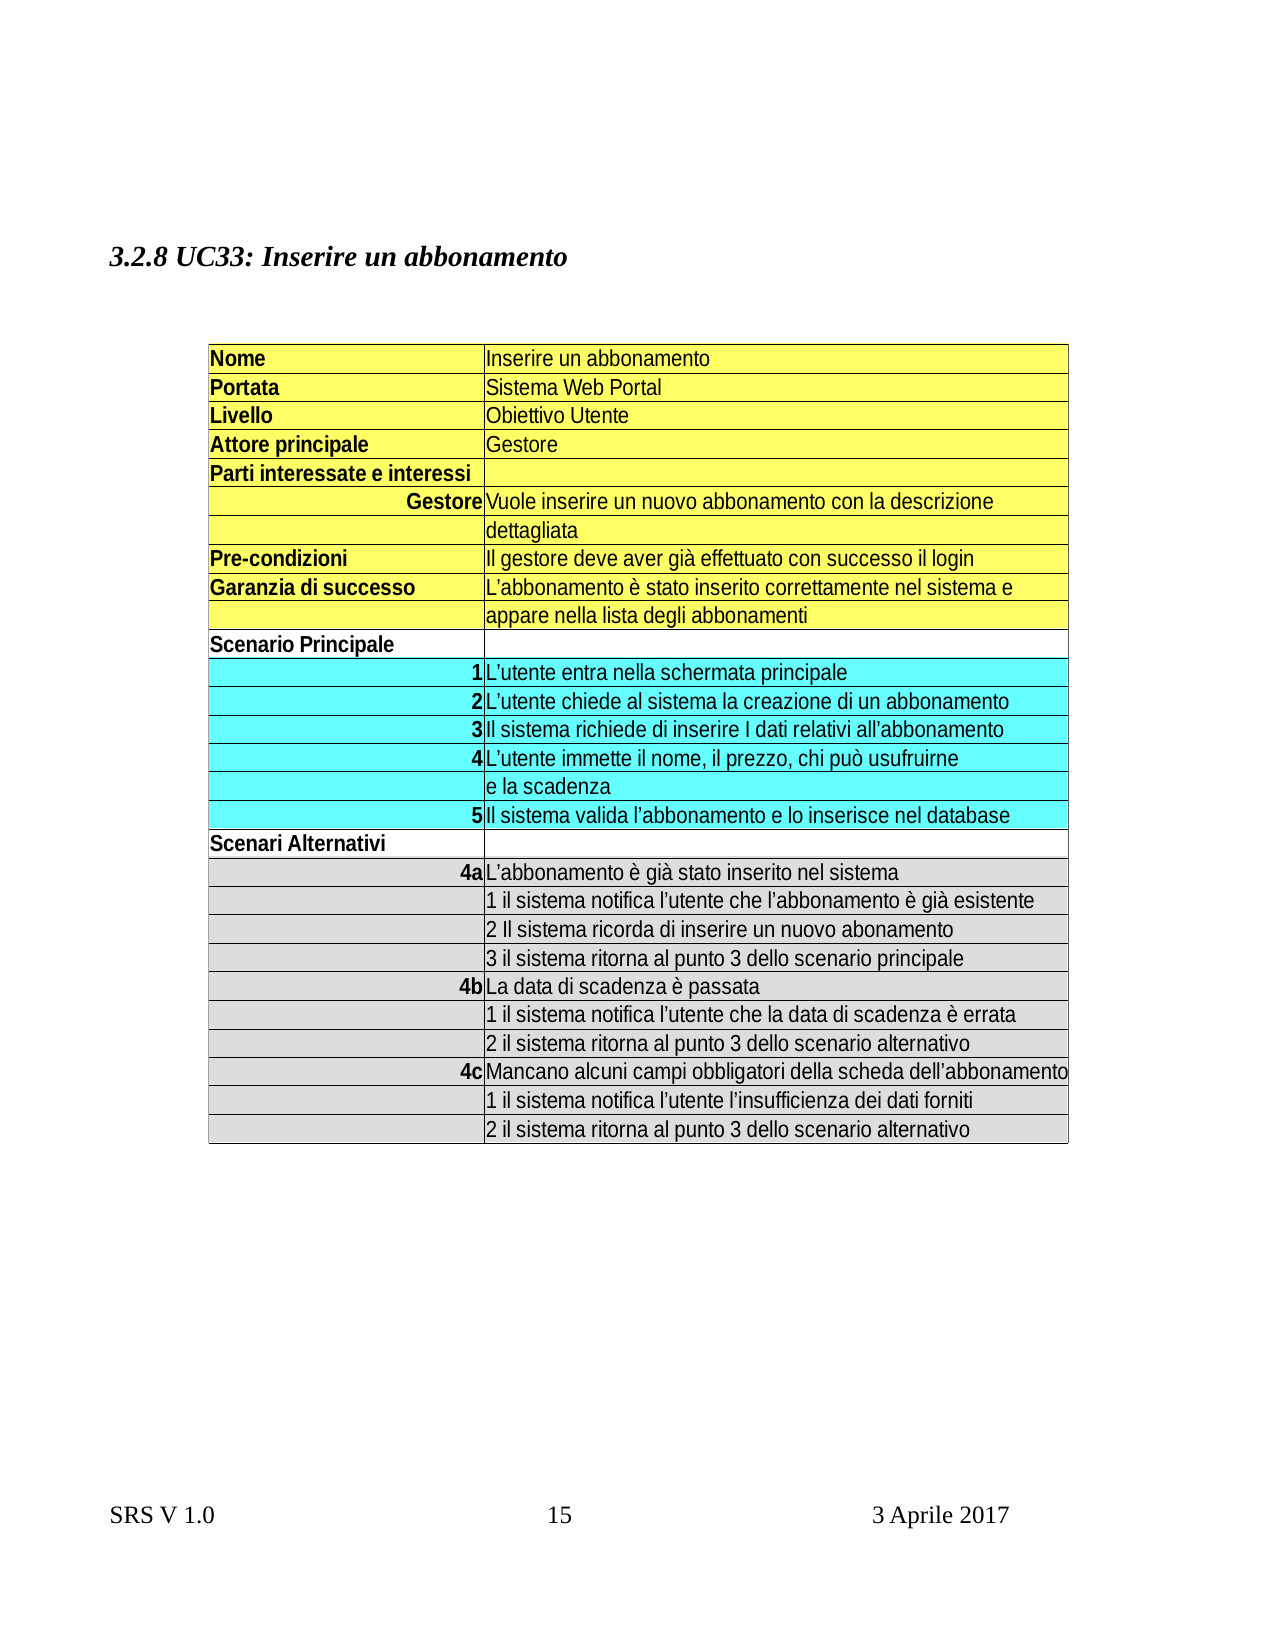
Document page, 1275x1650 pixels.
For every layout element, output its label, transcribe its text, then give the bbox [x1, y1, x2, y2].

subtitle 3.2.8 UC33: Inserire un abbonamento [109, 239, 1162, 272]
